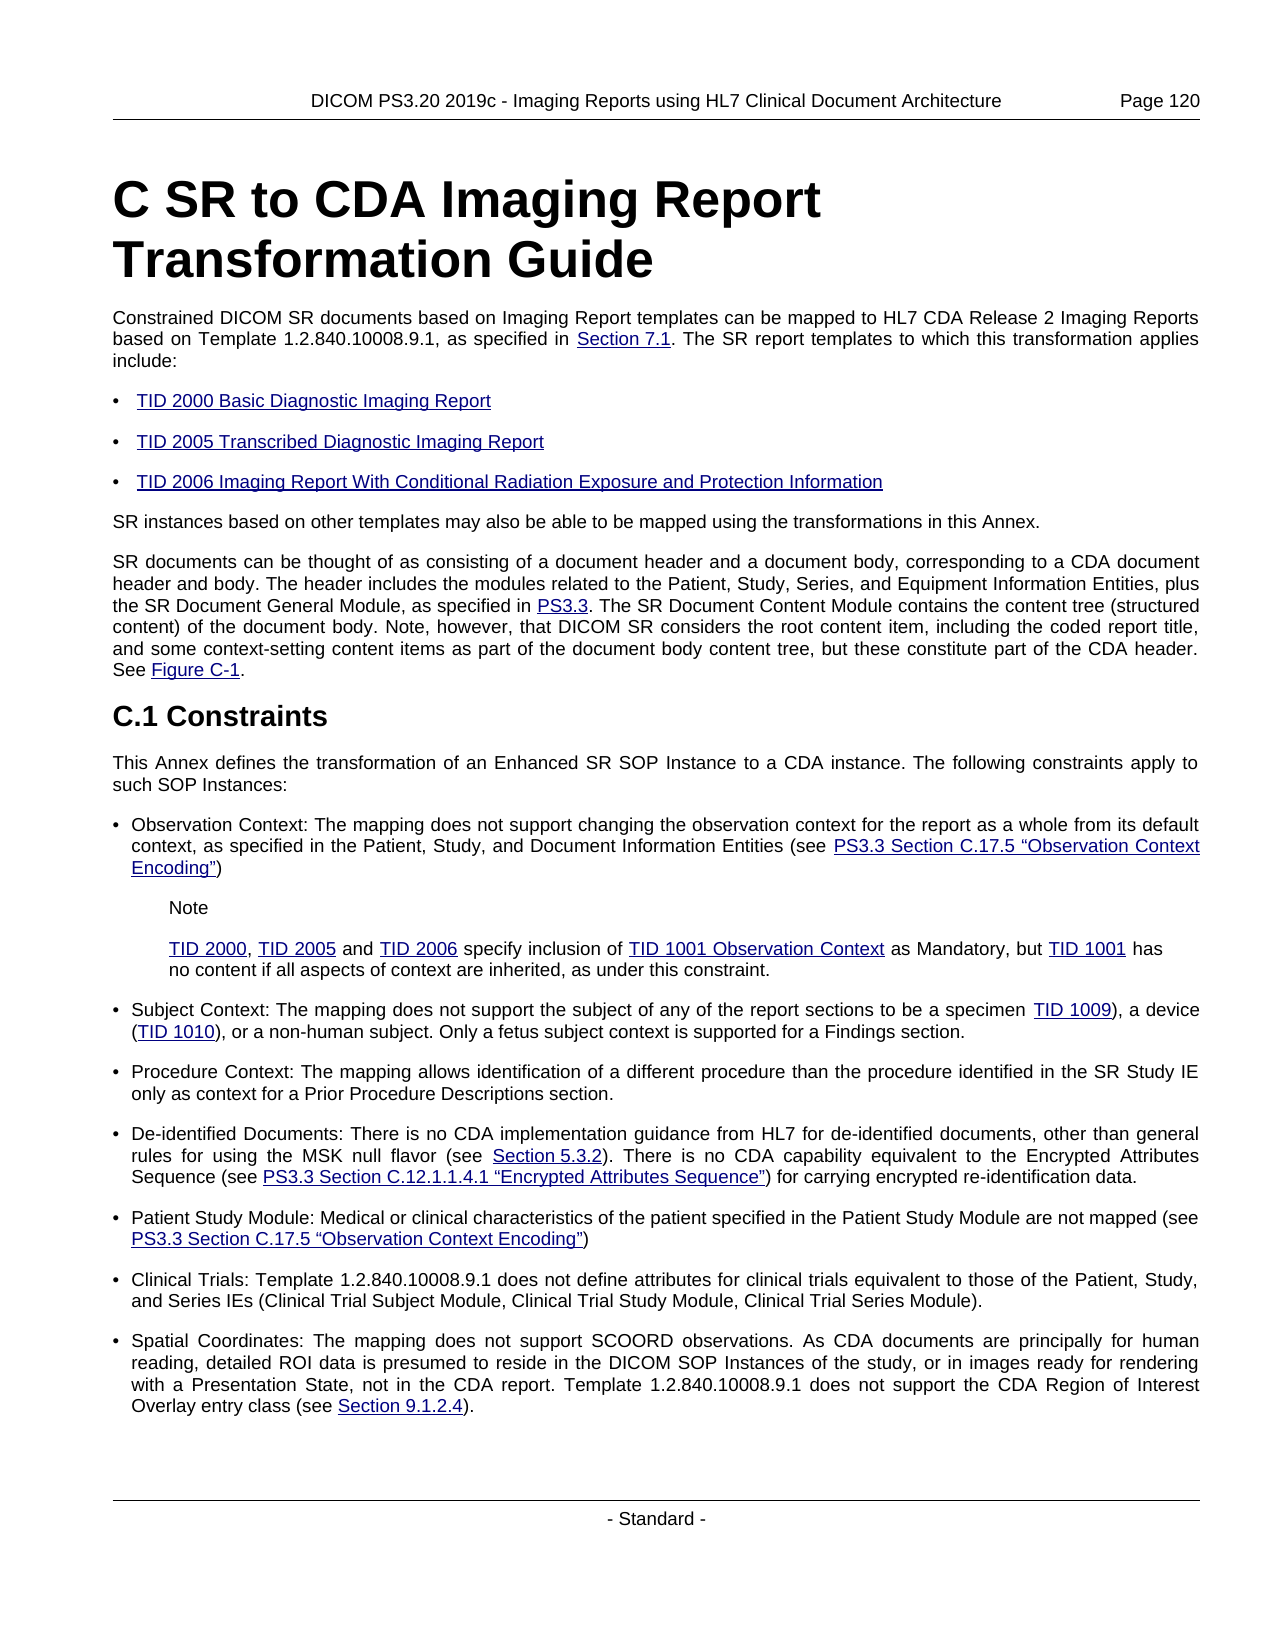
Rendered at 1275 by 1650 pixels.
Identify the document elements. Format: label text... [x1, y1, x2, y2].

text • De-identified Documents: There is no CDA implementation guidance from HL7 for de-identified documents, other than general rules for using the MSK null flavor (see Section 5.3.2). There is no CDA capability equivalent to the Encrypted Attributes Sequence (see PS3.3 Section C.12.1.1.4.1 “Encrypted Attributes Sequence”) for carrying encrypted re-identification data. [112, 1123, 1200, 1188]
text SR documents can be thought of as consisting of a document header and a document body, corresponding to a CDA document header and body. The header includes the modules related to the Patient, Study, Series, and Equipment Information Entities, plus the SR Document General Module, as specified in PS3.3. The SR Document Content Module contains the content tree (structured content) of the document body. Note, however, that DICOM SR considers the root content item, including the coded report title, and some context-setting content items as part of the document body content tree, but these constitute part of the CDA header. See Figure C-1. [112, 551, 1200, 681]
text C SR to CDA Imaging Report Transformation Guide [112, 169, 1200, 288]
text • TID 2005 Transcribed Diagnostic Imaging Report [112, 430, 1200, 452]
text Constrained DICOM SR documents based on Imaging Report templates can be mapped to HL7 CDA Release 2 Imaging Reports based on Template 1.2.840.10008.9.1, as specified in Section 7.1. The SR report templates to which this transformation applies include: [112, 307, 1200, 371]
text • Spatial Coordinates: The mapping does not support SCOORD observations. As CDA documents are principally for human reading, detailed ROI data is presumed to reside in the DICOM SOP Instances of the study, or in images ready for rendering with a Presentation State, not in the CDA report. Template 1.2.840.10008.9.1 does not support the CDA Region of Interest Overlay entry class (see Section 9.1.2.4). [112, 1330, 1200, 1416]
text • TID 2006 Imaging Report With Conditional Radiation Exposure and Protection Information [112, 471, 1200, 492]
text Note [169, 897, 1162, 919]
text • Clinical Trials: Template 1.2.840.10008.9.1 does not define attributes for clinical trials equivalent to those of the Patient, Study, and Series IEs (Clinical Trial Subject Module, Clinical Trial Study Module, Clinical Trial Series Module). [112, 1268, 1200, 1311]
text • Observation Context: The mapping does not support changing the observation context for the report as a whole from its default context, as specified in the Patient, Study, and Document Information Entities (see PS3.3 Section C.17.5 “Observation Context Encoding”) [112, 814, 1200, 878]
text • Procedure Context: The mapping allows identification of a different procedure than the procedure identified in the SR Study IE only as context for a Prior Procedure Descriptions section. [112, 1061, 1200, 1104]
text • Subject Context: The mapping does not support the subject of any of the report sections to be a specimen TID 1009), a device (TID 1010), or a non-human subject. Only a fetus subject context is supported for a Findings section. [112, 999, 1200, 1042]
text C.1 Constraints [112, 699, 1200, 733]
text • Patient Study Module: Medical or clinical characteristics of the patient specified in the Patient Study Module are not mapped (see PS3.3 Section C.17.5 “Observation Context Encoding”) [112, 1206, 1200, 1249]
text This Annex defines the transformation of an Enhanced SR SOP Instance to a CDA instance. The following constraints apply to such SOP Instances: [112, 752, 1200, 795]
text • TID 2000 Basic Diagnostic Imaging Report [112, 390, 1200, 412]
text SR instances based on other templates may also be able to be mapped using the transformations in this Annex. [112, 511, 1200, 533]
text TID 2000, TID 2005 and TID 2006 specify inclusion of TID 1001 Observation Context as Mandatory, but TID 1001 has no content if all aspects of context are inherited, as under this constraint. [169, 937, 1162, 981]
